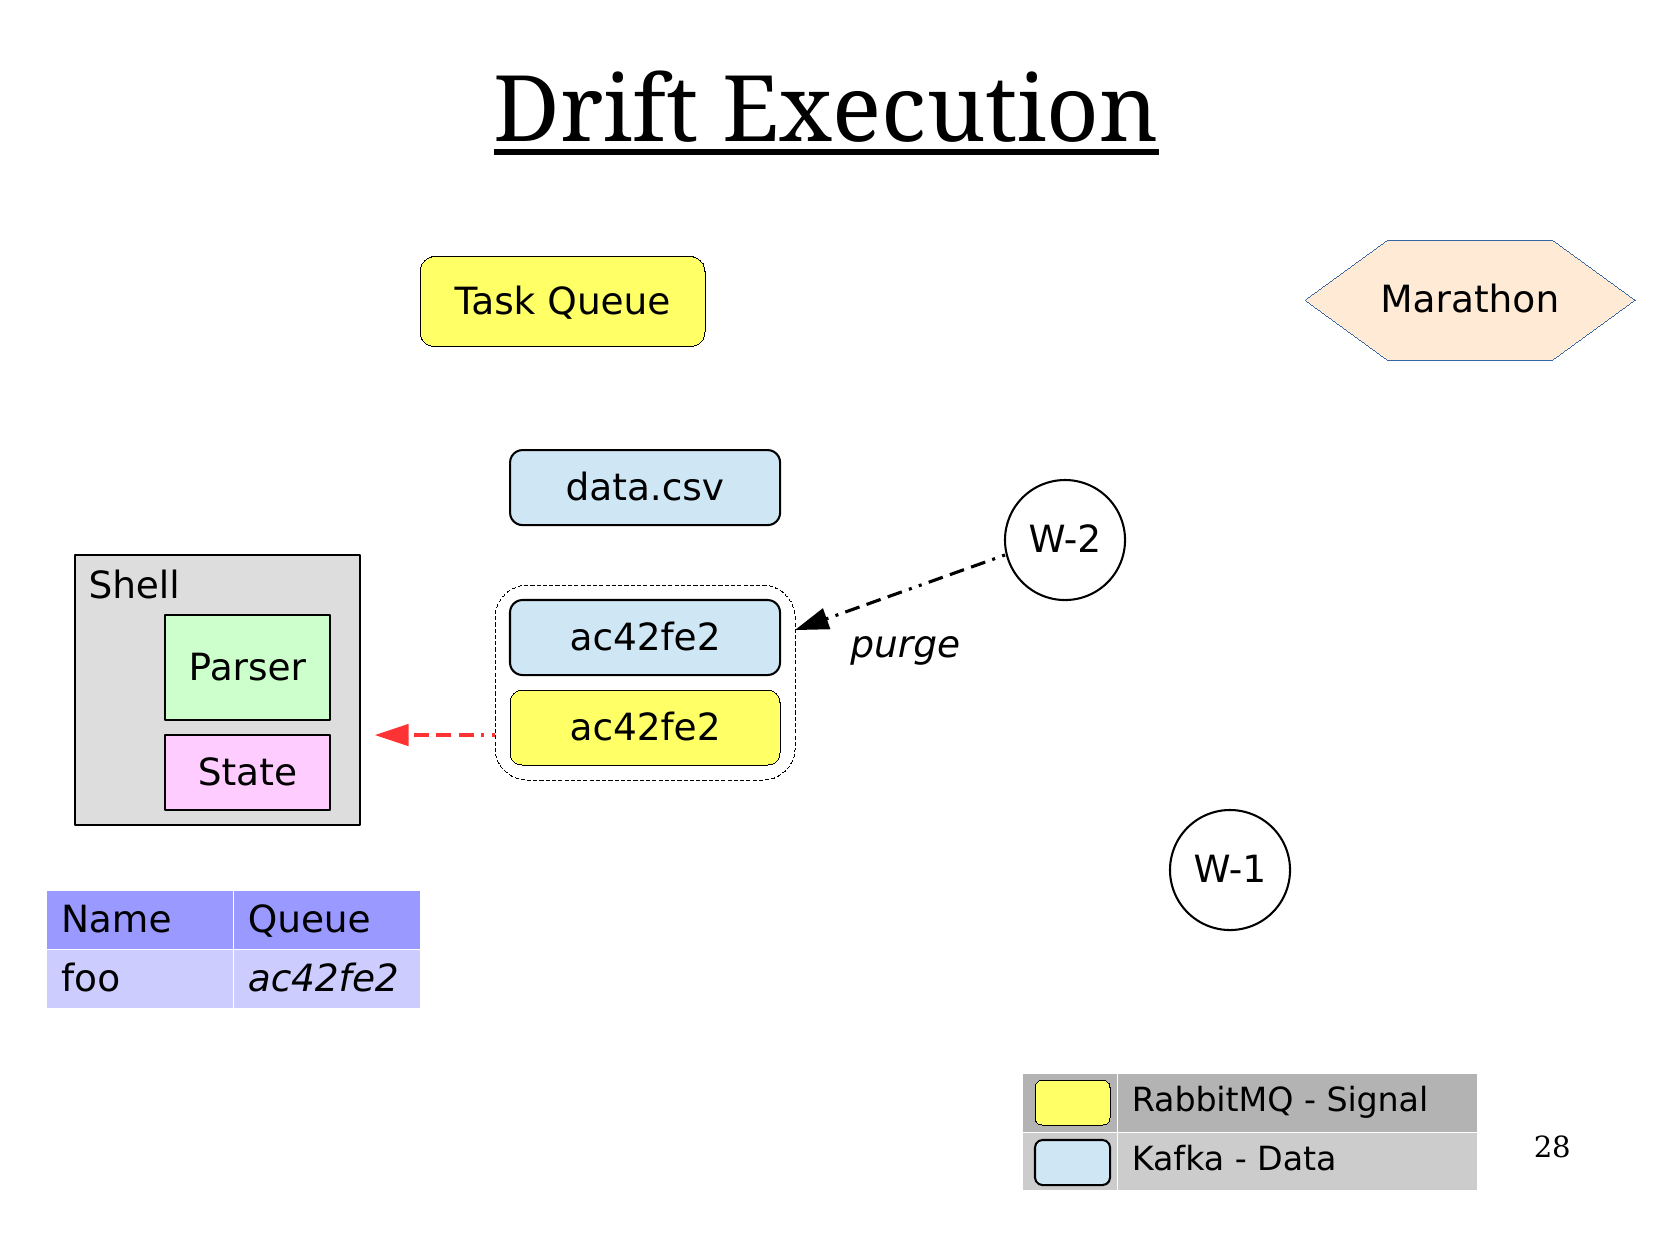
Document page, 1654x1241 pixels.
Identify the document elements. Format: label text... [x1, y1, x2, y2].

text_box [1035, 1140, 1111, 1186]
text_box Parser [165, 615, 331, 721]
table_header RabbitMQ - Signal [1118, 1074, 1477, 1132]
text_box [495, 585, 796, 781]
table_header Name [47, 891, 233, 949]
text_box W-2 [1005, 480, 1126, 601]
text_box data.csv [510, 450, 781, 526]
title Drift Execution [82, 2, 1571, 211]
text_box W-1 [1170, 810, 1291, 931]
text_box purge [835, 615, 976, 674]
table_cell Kafka - Data [1118, 1133, 1477, 1190]
text_box Shell [73, 556, 196, 616]
text_box [1035, 1080, 1111, 1126]
table_header [1023, 1074, 1117, 1132]
table_cell [1023, 1133, 1117, 1190]
text_box Task Queue [420, 256, 706, 347]
text_box Marathon [1305, 240, 1636, 361]
text_box [75, 555, 361, 826]
table_cell ac42fe2 [234, 950, 420, 1008]
text_box State [165, 735, 331, 811]
table_header Queue [234, 891, 420, 949]
table_cell foo [47, 950, 233, 1008]
